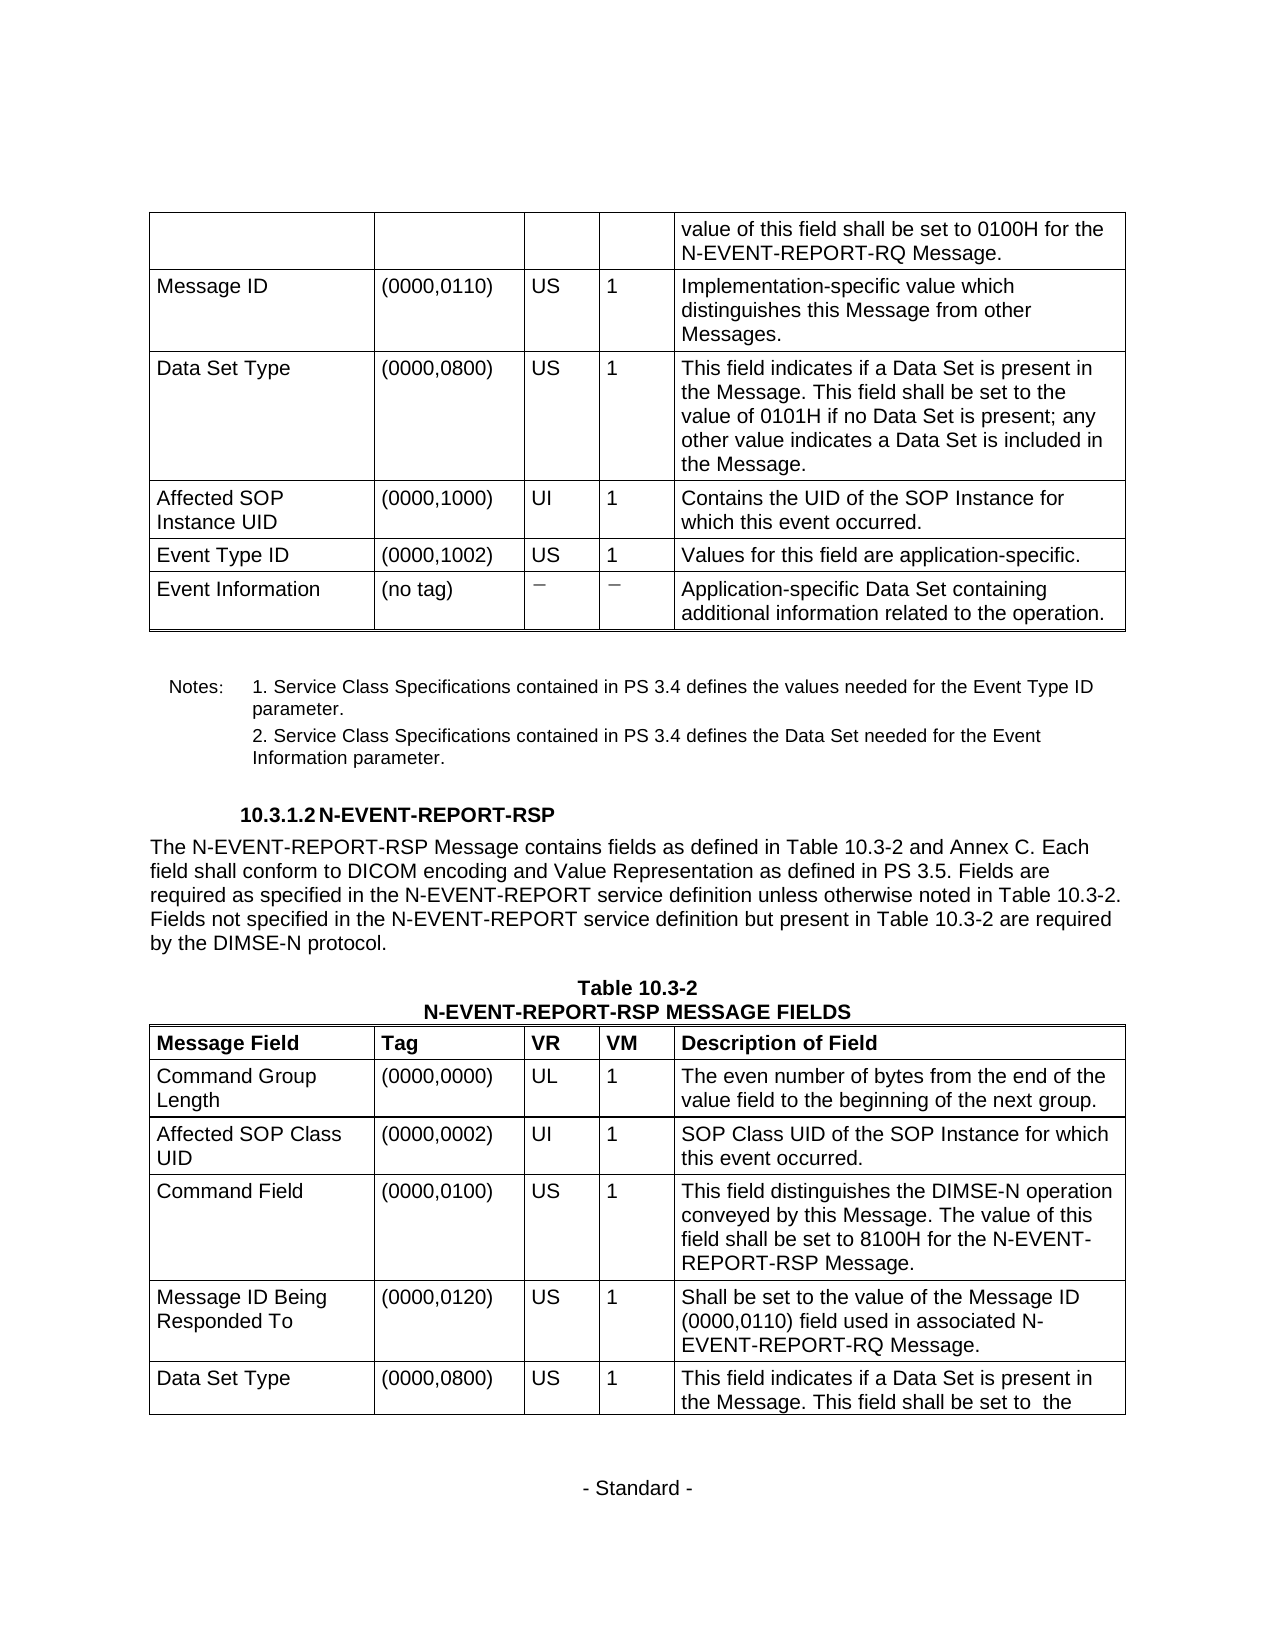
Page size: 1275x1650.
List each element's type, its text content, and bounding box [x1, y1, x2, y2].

table_cell 1 [600, 539, 674, 571]
text 2. Service Class Specifications contained in PS 3.4 defines the Data Set needed for the Event Information parameter. [252, 725, 1125, 768]
table_cell (0000,0002) [375, 1118, 524, 1174]
table_cell  [525, 572, 599, 629]
text The N-EVENT-REPORT-RSP Message contains fields as defined in Table 10.3-2 and Annex C. Each field shall conform to DICOM encoding and Value Representation as defined in PS 3.5. Fields are required as specified in the N-EVENT-REPORT service definition unless otherwise noted in Table 10.3-2. Fields not specified in the N-EVENT-REPORT service definition but present in Table 10.3-2 are required by the DIMSE-N protocol. [150, 835, 1125, 955]
table_cell value of this field shall be set to 0100H for the N-EVENT-REPORT-RQ Message. [675, 213, 1125, 269]
table_cell 1 [600, 1281, 674, 1361]
table_cell Contains the UID of the SOP Instance for which this event occurred. [675, 481, 1125, 538]
table_cell SOP Class UID of the SOP Instance for which this event occurred. [675, 1118, 1125, 1174]
table_cell Values for this field are application-specific. [675, 539, 1125, 571]
table_cell [375, 213, 524, 269]
table_cell Affected SOP Class UID [150, 1118, 374, 1174]
table_cell Data Set Type [150, 352, 374, 480]
table_cell US [525, 1362, 599, 1414]
table_cell (no tag) [375, 572, 524, 629]
table_header Message Field [150, 1027, 374, 1059]
table_header VM [600, 1027, 674, 1059]
table_cell UI [525, 1118, 599, 1174]
title Table 10.3-2 N-EVENT-REPORT-RSP MESSAGE FIELDS [150, 976, 1125, 1024]
table_cell [525, 213, 599, 269]
table_cell Message ID Being Responded To [150, 1281, 374, 1361]
table_header VR [525, 1027, 599, 1059]
table_cell US [525, 352, 599, 480]
table_cell Affected SOP Instance UID [150, 481, 374, 538]
table_cell The even number of bytes from the end of the value field to the beginning of the next group. [675, 1060, 1125, 1116]
table_cell This field indicates if a Data Set is present in the Message. This field shall be set to the [675, 1362, 1125, 1414]
table_cell Event Type ID [150, 539, 374, 571]
table_cell Data Set Type [150, 1362, 374, 1414]
table_cell Message ID [150, 270, 374, 351]
table_cell (0000,1000) [375, 481, 524, 538]
table_cell This field indicates if a Data Set is present in the Message. This field shall be set to the value of 0101H if no Data Set is present; any other value indicates a Data Set is included in the Message. [675, 352, 1125, 480]
table_cell Implementation-specific value which distinguishes this Message from other Messages. [675, 270, 1125, 351]
table_cell 1 [600, 1175, 674, 1279]
table_cell 1 [600, 270, 674, 351]
table_cell Shall be set to the value of the Message ID (0000,0110) field used in associated N-EVENT-REPORT-RQ Message. [675, 1281, 1125, 1361]
table_cell 1 [600, 1118, 674, 1174]
table_cell (0000,0100) [375, 1175, 524, 1279]
table_cell 1 [600, 352, 674, 480]
table_cell 1 [600, 481, 674, 538]
table_cell Command Field [150, 1175, 374, 1279]
table_cell US [525, 539, 599, 571]
text Notes 1. Service Class Specifications contained in PS 3.4 defines the values needed for the Event Type ID parameter. [169, 676, 1125, 719]
table_cell US [525, 1281, 599, 1361]
table_header Description of Field [675, 1027, 1125, 1059]
table_cell [150, 213, 374, 269]
table_cell This field distinguishes the DIMSE-N operation conveyed by this Message. The value of this field shall be set to 8100H for the N-EVENT-REPORT-RSP Message. [675, 1175, 1125, 1279]
table_cell UI [525, 481, 599, 538]
table_cell 1 [600, 1362, 674, 1414]
table_cell (0000,0800) [375, 352, 524, 480]
table_cell [600, 213, 674, 269]
table_cell  [600, 572, 674, 629]
table_cell (0000,1002) [375, 539, 524, 571]
table_cell Event Information [150, 572, 374, 629]
table_cell US [525, 1175, 599, 1279]
table_header Tag [375, 1027, 524, 1059]
table_cell US [525, 270, 599, 351]
table_cell Command Group Length [150, 1060, 374, 1116]
table_cell UL [525, 1060, 599, 1116]
table_cell (0000,0110) [375, 270, 524, 351]
table_cell (0000,0120) [375, 1281, 524, 1361]
table_cell 1 [600, 1060, 674, 1116]
table_cell (0000,0000) [375, 1060, 524, 1116]
table_cell (0000,0800) [375, 1362, 524, 1414]
table_cell Application-specific Data Set containing additional information related to the operation. [675, 572, 1125, 629]
subtitle 10.3.1.2 N-EVENT-REPORT-RSP [150, 802, 1125, 827]
